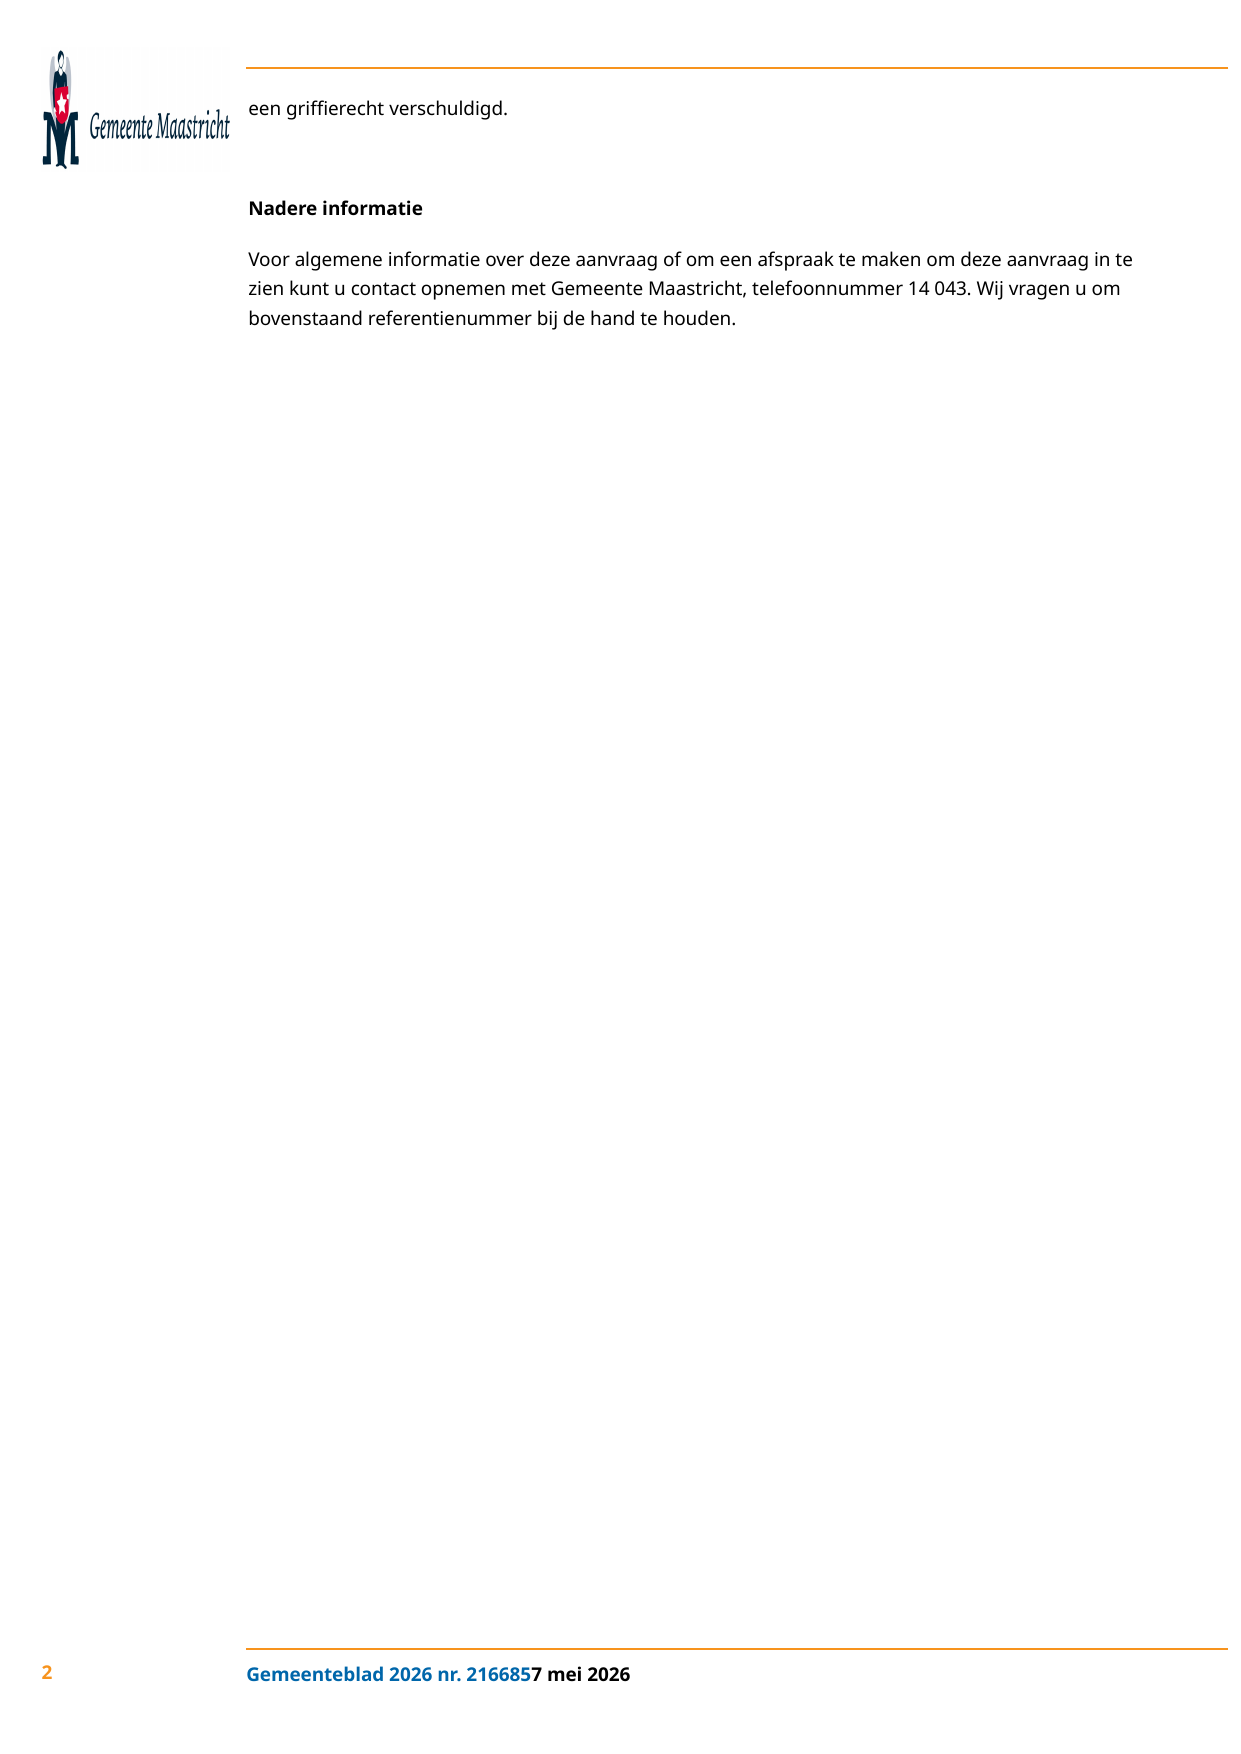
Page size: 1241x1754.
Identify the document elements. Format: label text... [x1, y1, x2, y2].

text Voor algemene informatie over deze aanvraag of om een afspraak te maken om deze aanvraag in te zien kunt u contact opnemen met Gemeente Maastricht, telefoonnummer 14 043. Wij vragen u om bovenstaand referentienummer bij de hand te houden. [248, 246, 1152, 331]
picture [41, 47, 231, 172]
text een griffierecht verschuldigd. [248, 95, 1152, 121]
text Nadere informatie [248, 196, 1152, 221]
